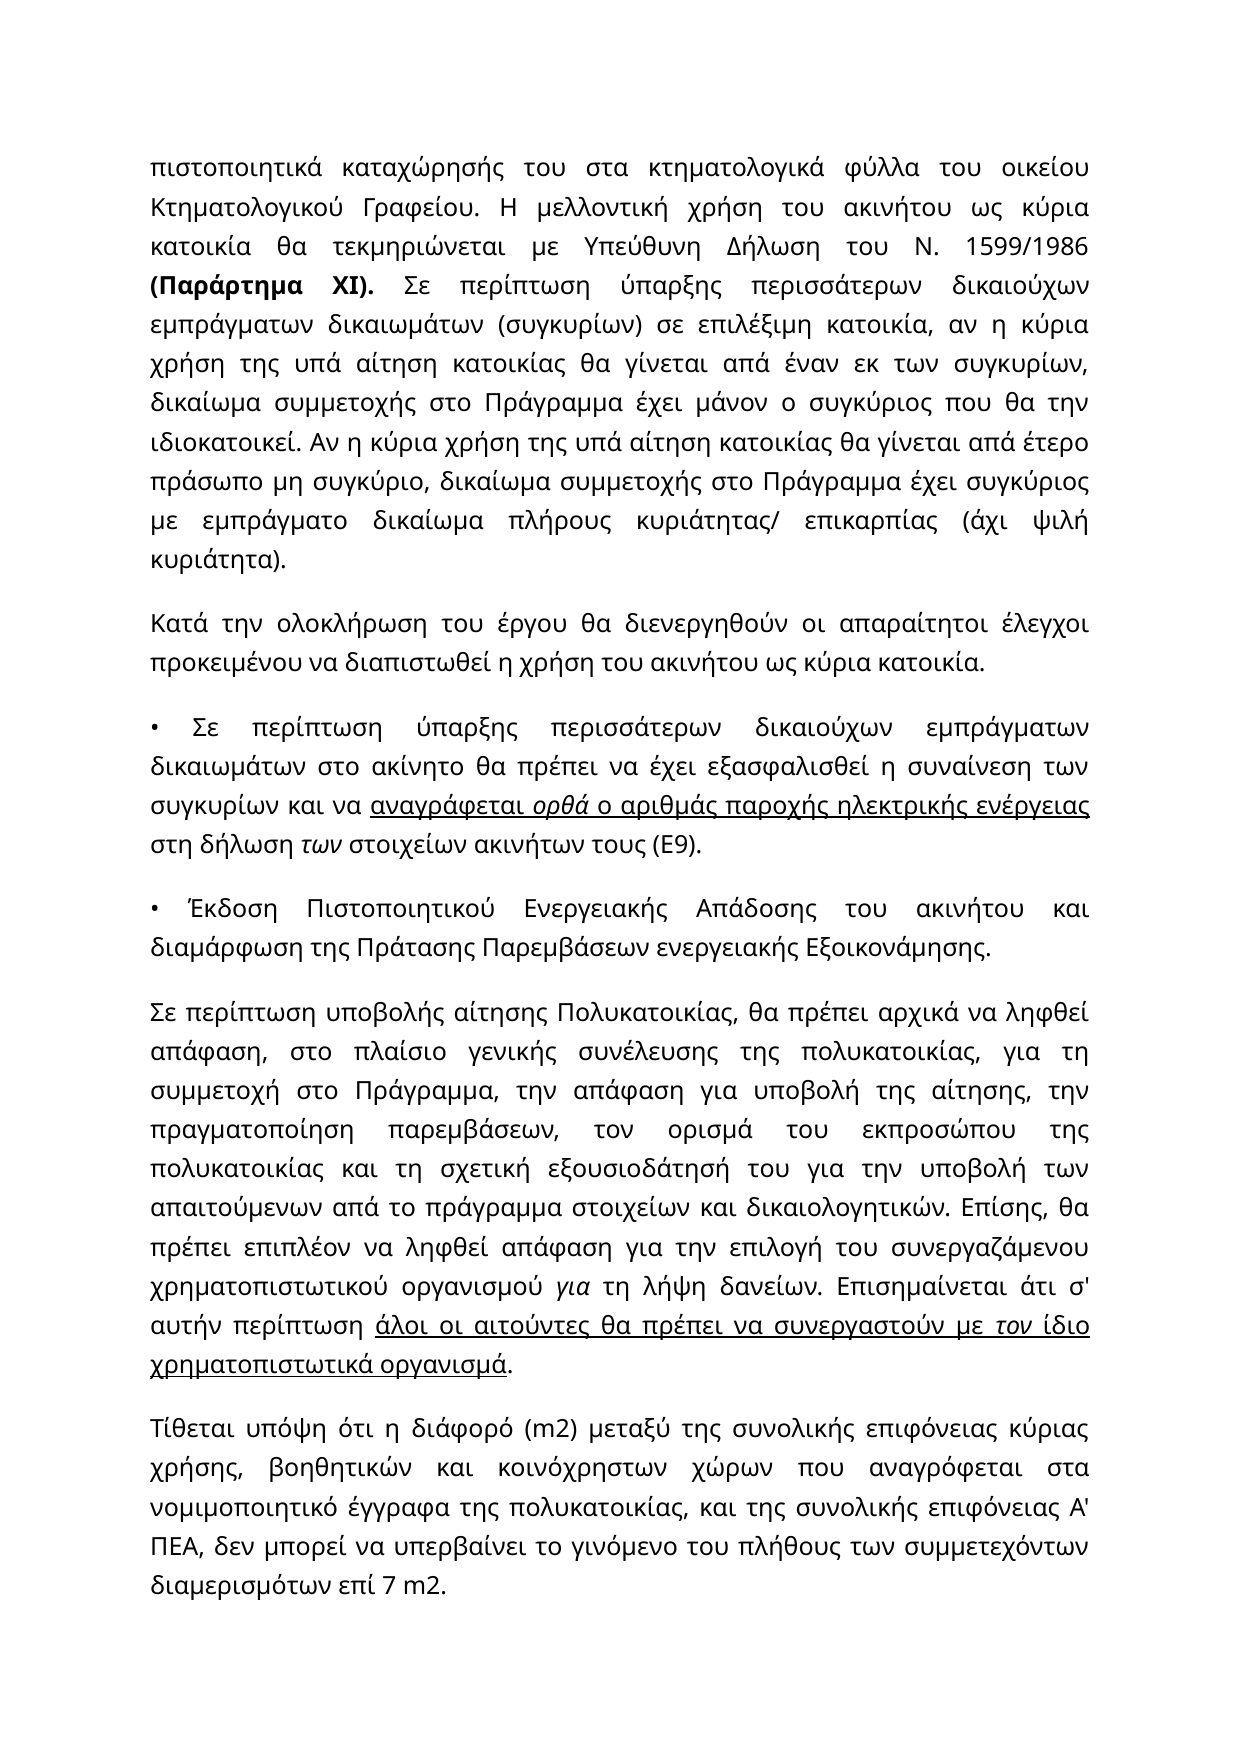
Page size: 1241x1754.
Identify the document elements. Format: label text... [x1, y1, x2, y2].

text Τίθεται υπόψη ότι η διάφορό (m2) μεταξύ της συνολικής επιφόνειας κύριας χρήσης, βοηθητικών και κοινόχρηστων χώρων που αναγρόφεται στα νομιμοποιητικό έγγραφα της πολυκατοικίας, και της συνολικής επιφόνειας Α' ΠΕΑ, δεν μπορεί να υπερβαίνει το γινόμενο του πλήθους των συμμετεχόντων διαμερισμότων επί 7 m2. [150, 1411, 1090, 1602]
text Κατά την ολοκλήρωση του έργου θα διενεργηθούν οι απαραίτητοι έλεγχοι προκειμένου να διαπιστωθεί η χρήση του ακινήτου ως κύρια κατοικία. [150, 606, 1090, 679]
text • Σε περίπτωση ύπαρξης περισσάτερων δικαιούχων εμπράγματων δικαιωμάτων στο ακίνητο θα πρέπει να έχει εξασφαλισθεί η συναίνεση των συγκυρίων και να αναγράφεται ορθά ο αριθμάς παροχής ηλεκτρικής ενέργειας στη δήλωση των στοιχείων ακινήτων τους (Ε9). [150, 709, 1090, 861]
text Σε περίπτωση υποβολής αίτησης Πολυκατοικίας, θα πρέπει αρχικά να ληφθεί απάφαση, στο πλαίσιο γενικής συνέλευσης της πολυκατοικίας, για τη συμμετοχή στο Πράγραμμα, την απάφαση για υποβολή της αίτησης, την πραγματοποίηση παρεμβάσεων, τον ορισμά του εκπροσώπου της πολυκατοικίας και τη σχετική εξουσιοδάτησή του για την υποβολή των απαιτούμενων απά το πράγραμμα στοιχείων και δικαιολογητικών. Επίσης, θα πρέπει επιπλέον να ληφθεί απάφαση για την επιλογή του συνεργαζάμενου χρηματοπιστωτικού οργανισμού για τη λήψη δανείων. Επισημαίνεται άτι σ' αυτήν περίπτωση άλοι οι αιτούντες θα πρέπει να συνεργαστούν με τον ίδιο χρηματοπιστωτικά οργανισμά. [150, 994, 1090, 1381]
text πιστοποιητικά καταχώρησής του στα κτηματολογικά φύλλα του οικείου Κτηματολογικού Γραφείου. Η μελλοντική χρήση του ακινήτου ως κύρια κατοικία θα τεκμηριώνεται με Υπεύθυνη Δήλωση του Ν. 1599/1986 (Παράρτημα XI). Σε περίπτωση ύπαρξης περισσάτερων δικαιούχων εμπράγματων δικαιωμάτων (συγκυρίων) σε επιλέξιμη κατοικία, αν η κύρια χρήση της υπά αίτηση κατοικίας θα γίνεται απά έναν εκ των συγκυρίων, δικαίωμα συμμετοχής στο Πράγραμμα έχει μάνον ο συγκύριος που θα την ιδιοκατοικεί. Αν η κύρια χρήση της υπά αίτηση κατοικίας θα γίνεται απά έτερο πράσωπο μη συγκύριο, δικαίωμα συμμετοχής στο Πράγραμμα έχει συγκύριος με εμπράγματο δικαίωμα πλήρους κυριάτητας/ επικαρπίας (άχι ψιλή κυριάτητα). [150, 150, 1090, 576]
text • Έκδοση Πιστοποιητικού Ενεργειακής Απάδοσης του ακινήτου και διαμάρφωση της Πράτασης Παρεμβάσεων ενεργειακής Εξοικονάμησης. [150, 891, 1090, 964]
